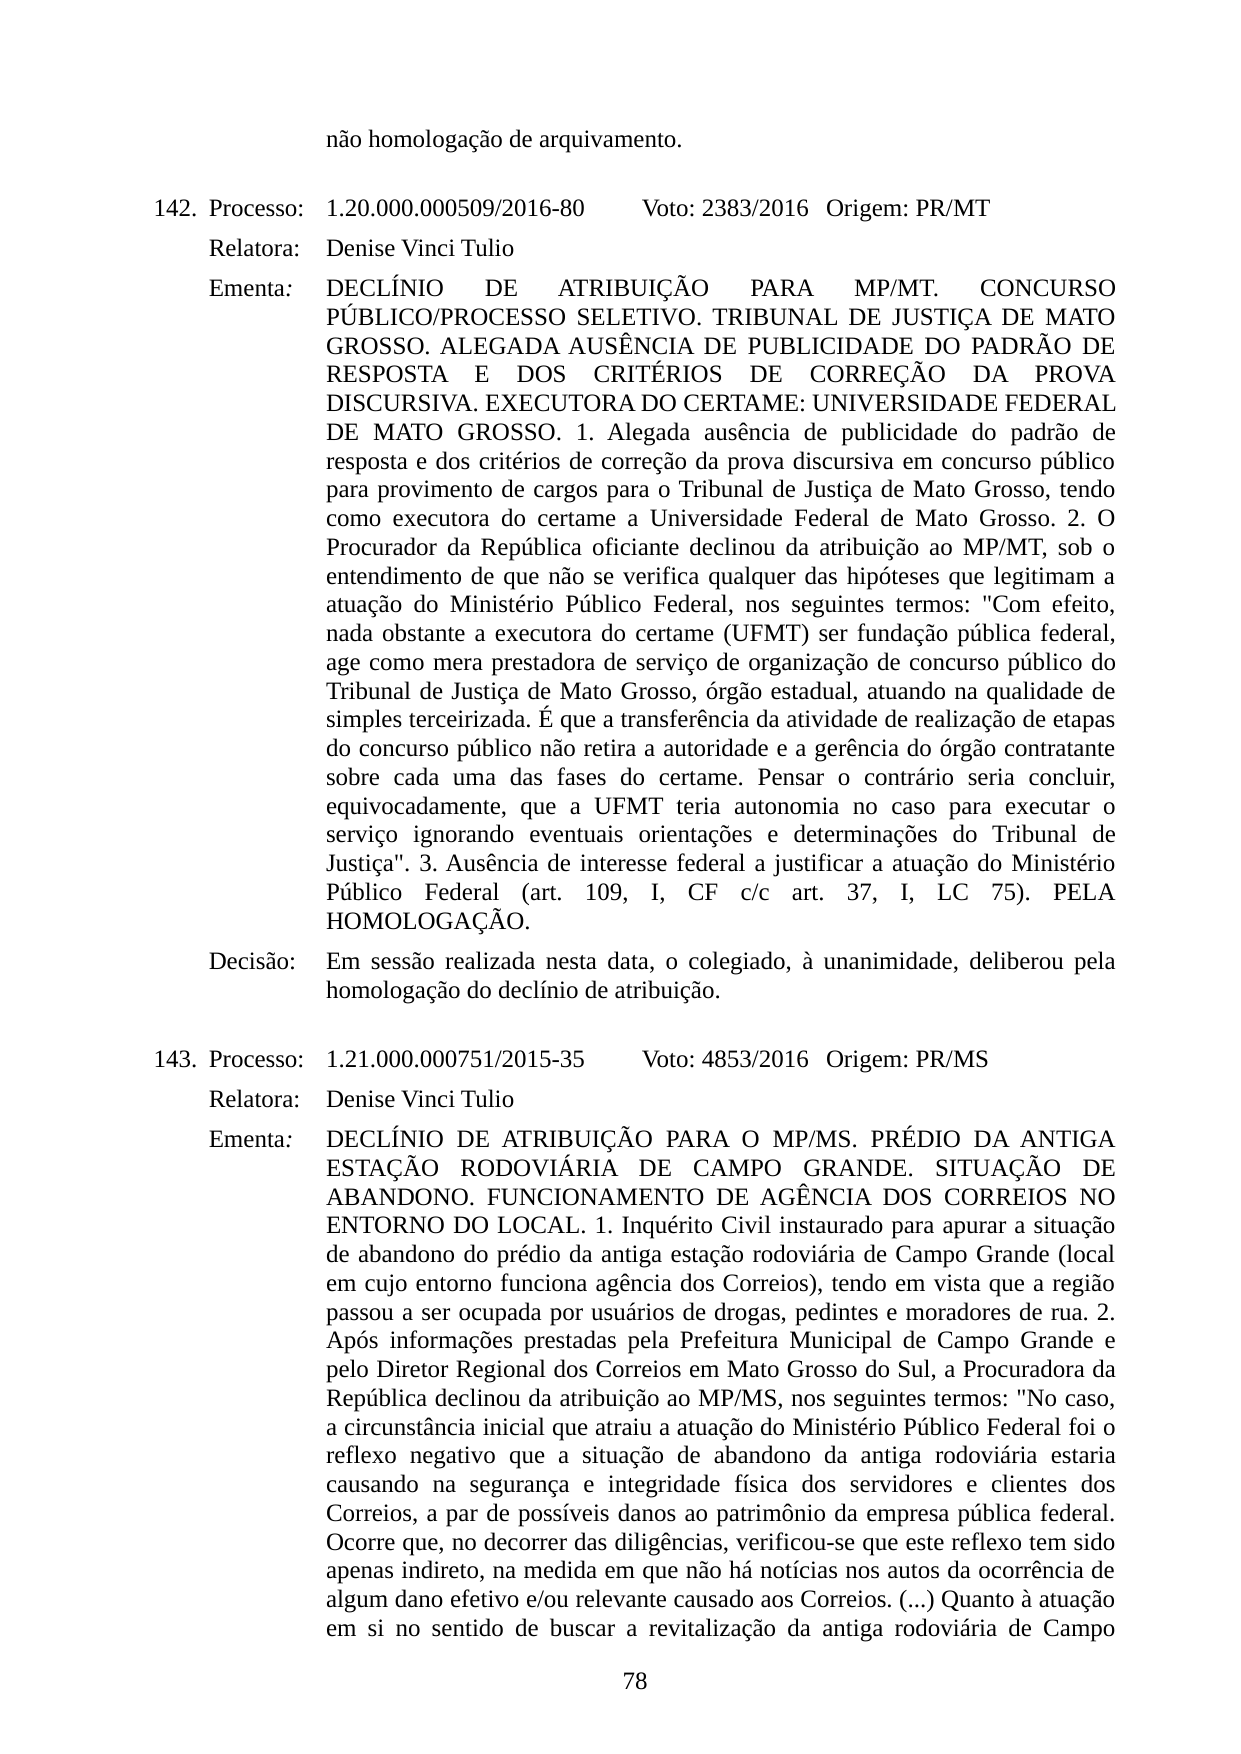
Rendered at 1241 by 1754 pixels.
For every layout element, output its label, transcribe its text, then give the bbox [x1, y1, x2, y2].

table_cell DECLÍNIO DE ATRIBUIÇÃO PARA O MP/MS. PRÉDIO DA ANTIGA ESTAÇÃO RODOVIÁRIA DE CAMPO GRANDE. SITUAÇÃO DE ABANDONO. FUNCIONAMENTO DE AGÊNCIA DOS CORREIOS NO ENTORNO DO LOCAL. 1. Inquérito Civil instaurado para apurar a situação de abandono do prédio da antiga estação rodoviária de Campo Grande (local em cujo entorno funciona agência dos Correios), tendo em vista que a região passou a ser ocupada por usuários de drogas, pedintes e moradores de rua. 2. Após informações prestadas pela Prefeitura Municipal de Campo Grande e pelo Diretor Regional dos Correios em Mato Grosso do Sul, a Procuradora da República declinou da atribuição ao MP/MS, nos seguintes termos: "No caso, a circunstância inicial que atraiu a atuação do Ministério Público Federal foi o reflexo negativo que a situação de abandono da antiga rodoviária estaria causando na segurança e integridade física dos servidores e clientes dos Correios, a par de possíveis danos ao patrimônio da empresa pública federal. Ocorre que, no decorrer das diligências, verificou-se que este reflexo tem sido apenas indireto, na medida em que não há notícias nos autos da ocorrência de algum dano efetivo e/ou relevante causado aos Correios. (...) Quanto à atuação em si no sentido de buscar a revitalização da antiga rodoviária de Campo [320, 1118, 1122, 1647]
table_header Voto: 4853/2016 [636, 1038, 820, 1078]
table_header 143. [148, 1038, 203, 1078]
table_cell Em sessão realizada nesta data, o colegiado, à unanimidade, deliberou pela homologação do declínio de atribuição. [320, 940, 1122, 1009]
table_header 1.20.000.000509/2016-80 [320, 187, 636, 227]
table_cell Ementa: [203, 1118, 320, 1647]
table_cell Relatora: [203, 227, 320, 267]
table_cell Relatora: [203, 1078, 320, 1118]
table_cell [148, 227, 203, 267]
table_header Origem: PR/MS [820, 1038, 1122, 1078]
table_header Voto: 2383/2016 [636, 187, 820, 227]
table_cell [148, 1078, 203, 1118]
table_cell Denise Vinci Tulio [320, 1078, 1122, 1118]
table_cell [148, 118, 203, 158]
table_header 1.21.000.000751/2015-35 [320, 1038, 636, 1078]
table_header Processo: [203, 187, 320, 227]
table_cell [203, 118, 320, 158]
table_cell Ementa: [203, 268, 320, 940]
table_cell Denise Vinci Tulio [320, 227, 1122, 267]
table_cell DECLÍNIO DE ATRIBUIÇÃO PARA MP/MT. CONCURSO PÚBLICO/PROCESSO SELETIVO. TRIBUNAL DE JUSTIÇA DE MATO GROSSO. ALEGADA AUSÊNCIA DE PUBLICIDADE DO PADRÃO DE RESPOSTA E DOS CRITÉRIOS DE CORREÇÃO DA PROVA DISCURSIVA. EXECUTORA DO CERTAME: UNIVERSIDADE FEDERAL DE MATO GROSSO. 1. Alegada ausência de publicidade do padrão de resposta e dos critérios de correção da prova discursiva em concurso público para provimento de cargos para o Tribunal de Justiça de Mato Grosso, tendo como executora do certame a Universidade Federal de Mato Grosso. 2. O Procurador da República oficiante declinou da atribuição ao MP/MT, sob o entendimento de que não se verifica qualquer das hipóteses que legitimam a atuação do Ministério Público Federal, nos seguintes termos: "Com efeito, nada obstante a executora do certame (UFMT) ser fundação pública federal, age como mera prestadora de serviço de organização de concurso público do Tribunal de Justiça de Mato Grosso, órgão estadual, atuando na qualidade de simples terceirizada. É que a transferência da atividade de realização de etapas do concurso público não retira a autoridade e a gerência do órgão contratante sobre cada uma das fases do certame. Pensar o contrário seria concluir, equivocadamente, que a UFMT teria autonomia no caso para executar o serviço ignorando eventuais orientações e determinações do Tribunal de Justiça". 3. Ausência de interesse federal a justificar a atuação do Ministério Público Federal (art. 109, I, CF c/c art. 37, I, LC 75). PELA HOMOLOGAÇÃO. [320, 268, 1122, 940]
table_cell [148, 268, 203, 940]
table_cell não homologação de arquivamento. [320, 118, 1123, 158]
table_header Processo: [203, 1038, 320, 1078]
table_cell [148, 1118, 203, 1647]
table_cell Decisão: [203, 940, 320, 1009]
table_header Origem: PR/MT [820, 187, 1122, 227]
table_cell [148, 940, 203, 1009]
table_header 142. [148, 187, 203, 227]
